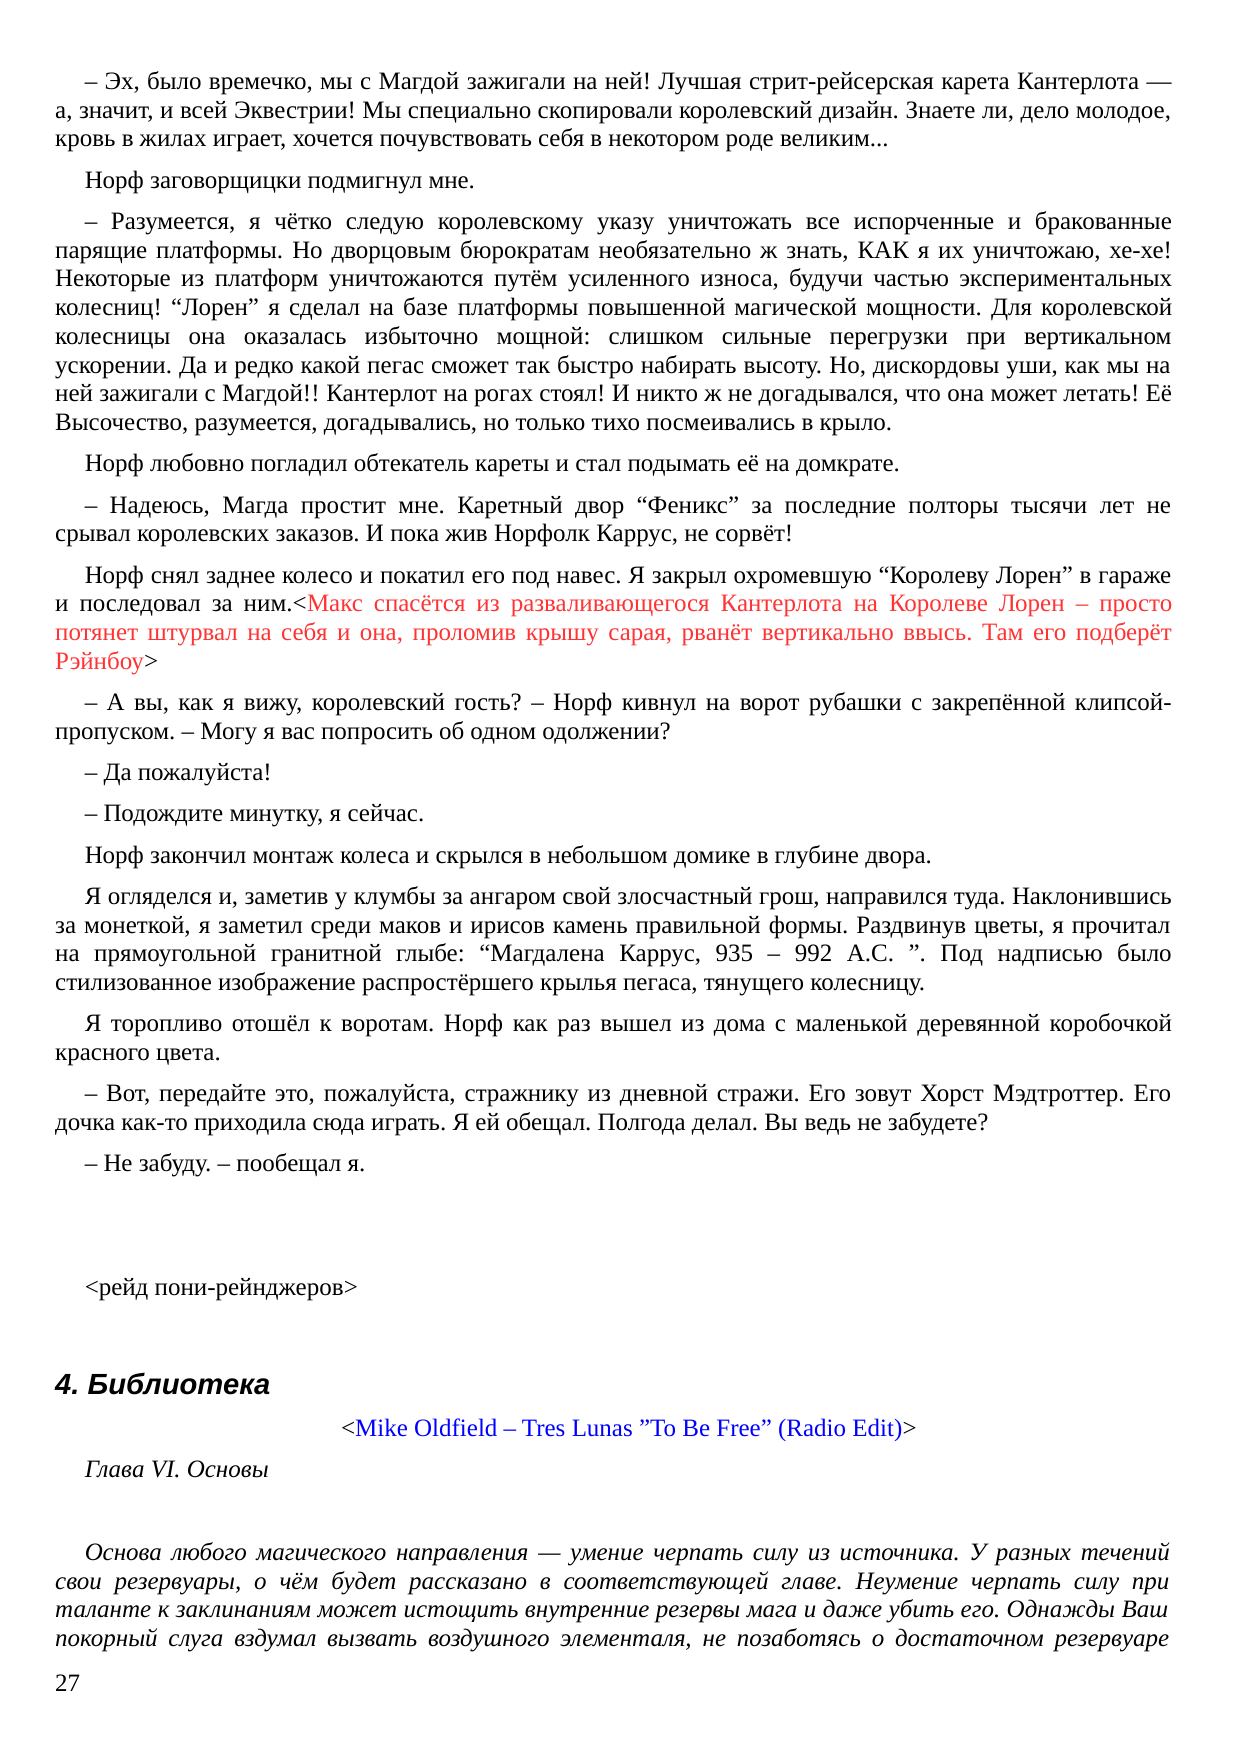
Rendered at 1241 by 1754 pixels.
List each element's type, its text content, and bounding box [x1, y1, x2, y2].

text – А вы, как я вижу, королевский гость? – Норф кивнул на ворот рубашки с закрепённой клипсой-пропуском. – Могу я вас попросить об одном одолжении? [55, 687, 1173, 745]
text Норф снял заднее колесо и покатил его под навес. Я закрыл охромевшую “Королеву Лорен” в гараже и последовал за ним.<Макс спасётся из разваливающегося Кантерлота на Королеве Лорен – просто потянет штурвал на себя и она, проломив крышу сарая, рванёт вертикально ввысь. Там его подберёт Рэйнбоу> [55, 560, 1173, 675]
text – Вот, передайте это, пожалуйста, стражнику из дневной стражи. Его зовут Хорст Мэдтроттер. Его дочка как-то приходила сюда играть. Я ей обещал. Полгода делал. Вы ведь не забудете? [55, 1078, 1173, 1136]
text Основа любого магического направления — умение черпать силу из источника. У разных течений свои резервуары, о чём будет рассказано в соответствующей главе. Неумение черпать силу при таланте к заклинаниям может истощить внутренние резервы мага и даже убить его. Однажды Ваш покорный слуга вздумал вызвать воздушного элементаля, не позаботясь о достаточном резервуаре [55, 1537, 1173, 1652]
text – Эх, было времечко, мы с Магдой зажигали на ней! Лучшая стрит-рейсерская карета Кантерлота — а, значит, и всей Эквестрии! Мы специально скопировали королевский дизайн. Знаете ли, дело молодое, кровь в жилах играет, хочется почувствовать себя в некотором роде великим... [55, 66, 1173, 152]
text – Да пожалуйста! [55, 757, 1173, 786]
text Норф закончил монтаж колеса и скрылся в небольшом домике в глубине двора. [55, 840, 1173, 868]
text Норф заговорщицки подмигнул мне. [55, 165, 1173, 193]
subtitle 4. Библиотека [55, 1367, 1173, 1401]
text Глава VI. Основы [55, 1454, 1173, 1483]
text – Надеюсь, Магда простит мне. Каретный двор “Феникс” за последние полторы тысячи лет не срывал королевских заказов. И пока жив Норфолк Каррус, не сорвёт! [55, 490, 1173, 547]
text <Mike Oldfield – Tres Lunas ”To Be Free” (Radio Edit)> [55, 1413, 1173, 1442]
text <рейд пони-рейнджеров> [55, 1272, 1173, 1301]
text Я торопливо отошёл к воротам. Норф как раз вышел из дома с маленькой деревянной коробочкой красного цвета. [55, 1008, 1173, 1066]
text – Разумеется, я чётко следую королевскому указу уничтожать все испорченные и бракованные парящие платформы. Но дворцовым бюрократам необязательно ж знать, КАК я их уничтожаю, хе-хе! Некоторые из платформ уничтожаются путём усиленного износа, будучи частью экспериментальных колесниц! “Лорен” я сделал на базе платформы повышенной магической мощности. Для королевской колесницы она оказалась избыточно мощной: слишком сильные перегрузки при вертикальном ускорении. Да и редко какой пегас сможет так быстро набирать высоту. Но, дискордовы уши, как мы на ней зажигали с Магдой!! Кантерлот на рогах стоял! И никто ж не догадывался, что она может летать! Её Высочество, разумеется, догадывались, но только тихо посмеивались в крыло. [55, 206, 1173, 436]
text Норф любовно погладил обтекатель кареты и стал подымать её на домкрате. [55, 448, 1173, 477]
text Я огляделся и, заметив у клумбы за ангаром свой злосчастный грош, направился туда. Наклонившись за монеткой, я заметил среди маков и ирисов камень правильной формы. Раздвинув цветы, я прочитал на прямоугольной гранитной глыбе: “Магдалена Каррус, 935 – 992 A.C. ”. Под надписью было стилизованное изображение распростёршего крылья пегаса, тянущего колесницу. [55, 881, 1173, 996]
text – Подождите минутку, я сейчас. [55, 798, 1173, 827]
text – Не забуду. – пообещал я. [55, 1148, 1173, 1177]
